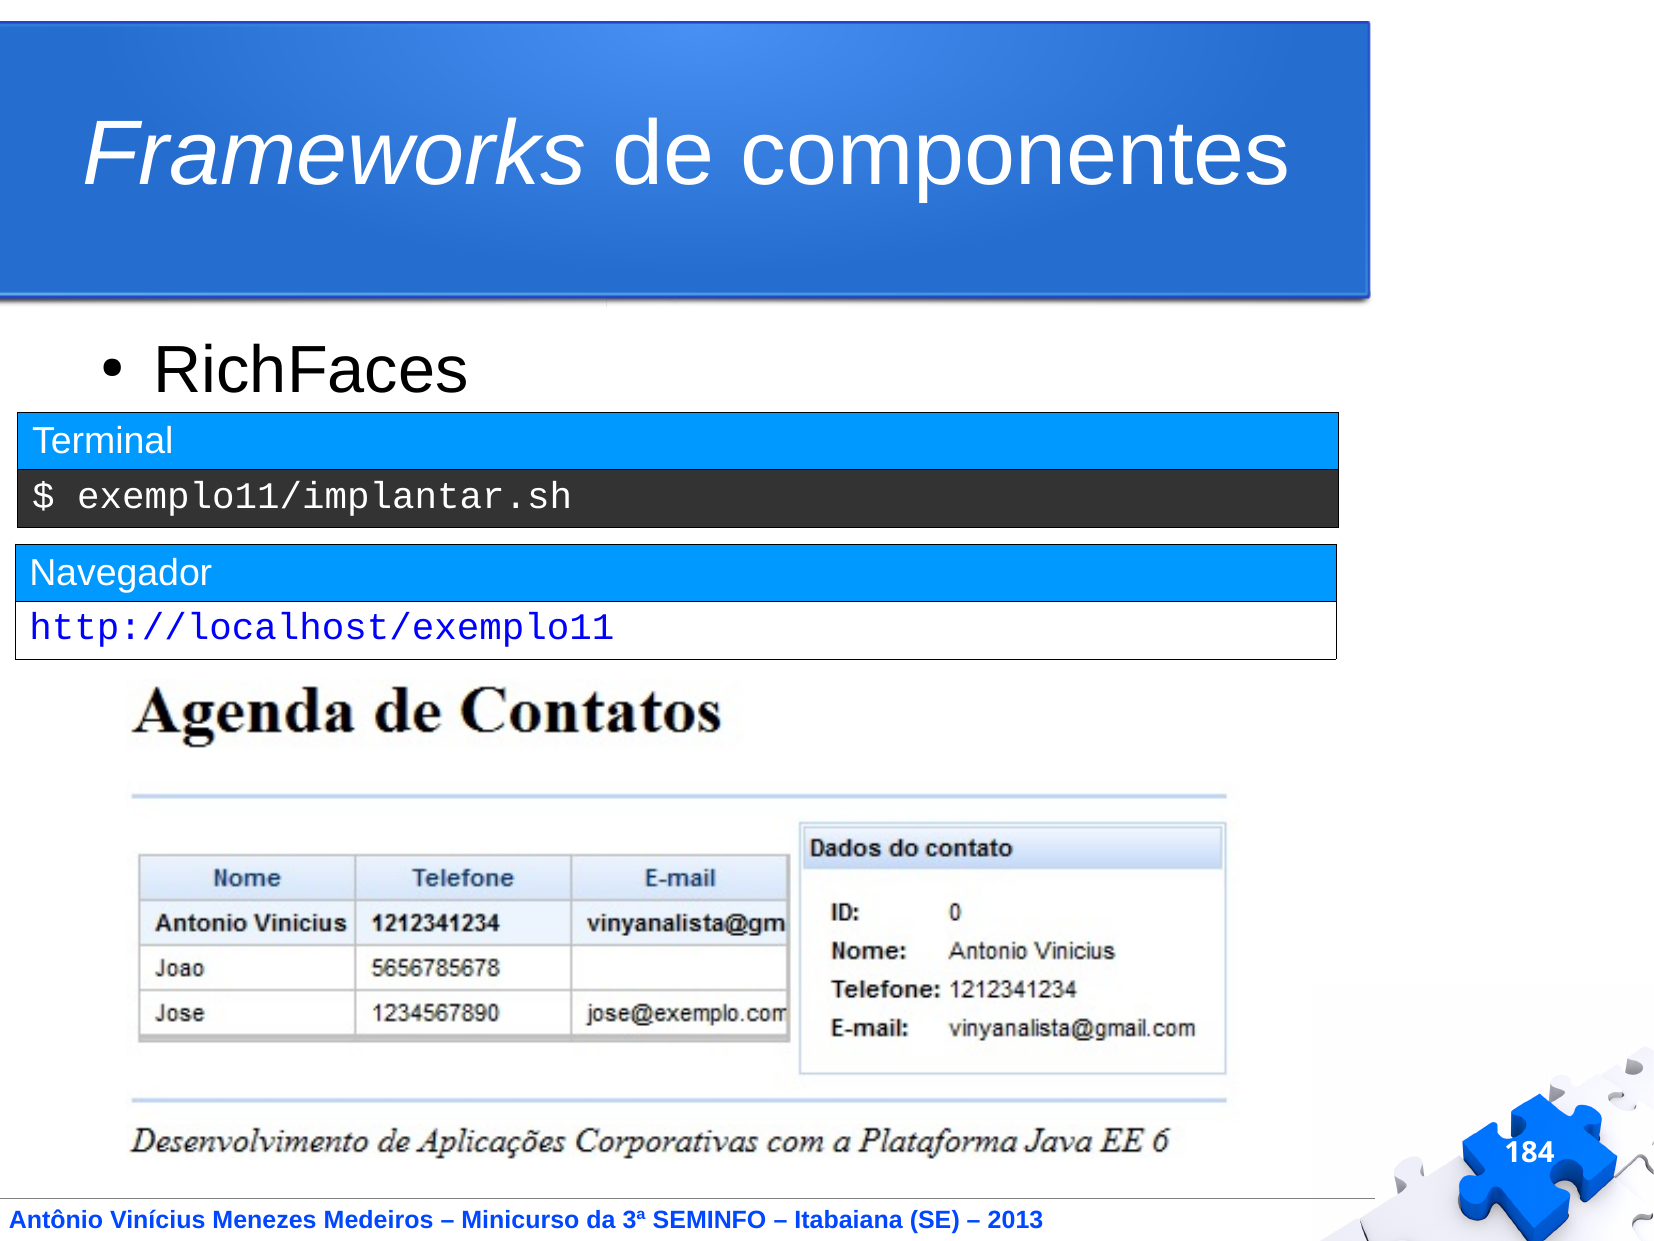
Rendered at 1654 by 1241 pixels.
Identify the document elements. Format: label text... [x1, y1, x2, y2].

table_header Navegador [16, 545, 1336, 601]
picture [1311, 983, 1654, 1241]
list RichFaces [82, 332, 1356, 1182]
table_header Terminal [18, 413, 1338, 469]
picture [126, 679, 1240, 1178]
table_cell http://localhost/exemplo11 [16, 602, 1336, 659]
table_cell $ exemplo11/implantar.sh [18, 470, 1338, 527]
title Frameworks de componentes [82, 49, 1323, 257]
picture [0, 21, 1375, 307]
